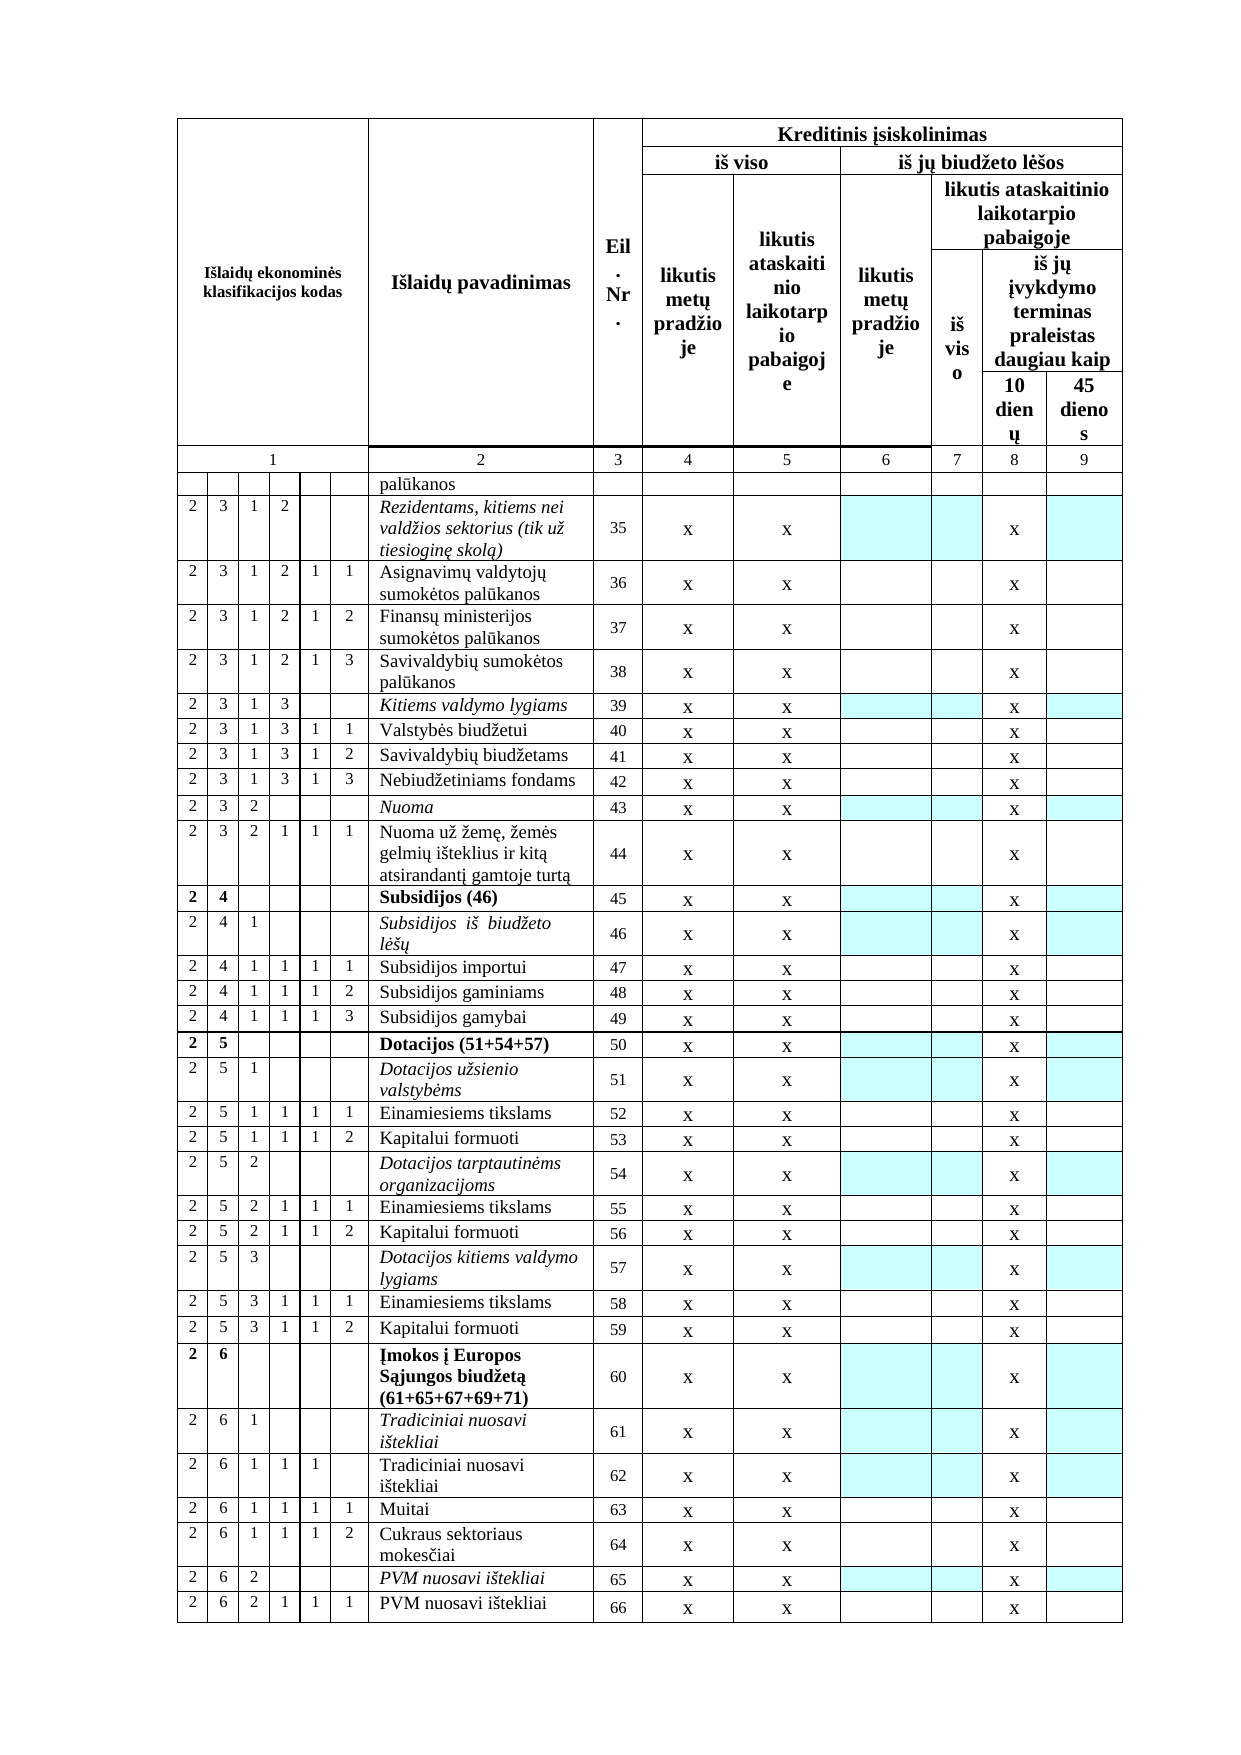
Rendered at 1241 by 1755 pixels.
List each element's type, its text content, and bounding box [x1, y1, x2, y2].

table_cell 60 [594, 1344, 642, 1408]
table_cell [270, 1246, 299, 1289]
table_cell [270, 473, 299, 494]
table_cell 2 [178, 1033, 207, 1057]
table_cell x [983, 1221, 1046, 1245]
table_cell x [983, 744, 1046, 768]
table_cell [331, 1152, 368, 1195]
table_cell [301, 473, 330, 494]
table_cell [841, 1592, 931, 1622]
table_cell PVM nuosavi ištekliai [369, 1567, 593, 1591]
table_cell 1 [270, 1102, 299, 1126]
table_cell [301, 1409, 330, 1452]
table_cell [932, 1592, 982, 1622]
table_cell [932, 1152, 982, 1195]
table_cell 2 [178, 1567, 207, 1591]
table_cell Nuoma [369, 796, 593, 820]
table_cell 1 [301, 561, 330, 604]
table_cell x [734, 1592, 840, 1622]
table_cell 2 [369, 448, 593, 472]
table_cell 2 [178, 1409, 207, 1452]
table_cell [301, 496, 330, 560]
table_cell 2 [178, 1246, 207, 1289]
table_cell 3 [208, 821, 238, 885]
table_cell 1 [301, 1102, 330, 1126]
table_cell [1047, 1592, 1122, 1622]
table_cell 2 [178, 886, 207, 911]
table_cell 55 [594, 1196, 642, 1220]
table_cell 3 [270, 719, 299, 743]
table_cell x [734, 769, 840, 794]
table_cell 45 [594, 886, 642, 911]
table_cell Tradiciniai nuosavi ištekliai [369, 1454, 593, 1497]
table_cell 1 [239, 1102, 269, 1126]
table_cell 66 [594, 1592, 642, 1622]
table_cell x [643, 1498, 733, 1522]
table_cell x [734, 1567, 840, 1591]
table_cell [331, 1058, 368, 1101]
table_cell [301, 1344, 330, 1408]
table_cell [841, 821, 931, 885]
table_cell Kapitalui formuoti [369, 1127, 593, 1151]
table_cell 2 [239, 1152, 269, 1195]
table_cell Rezidentams, kitiems nei valdžios sektorius (tik už tiesioginę skolą) [369, 496, 593, 560]
table_cell [932, 1317, 982, 1343]
table_cell [841, 719, 931, 743]
table_cell 1 [301, 1196, 330, 1220]
table_cell 1 [239, 1006, 269, 1031]
table_cell Cukraus sektoriaus mokesčiai [369, 1523, 593, 1566]
table_cell x [643, 744, 733, 768]
table_cell 3 [594, 448, 642, 472]
table_cell [301, 694, 330, 718]
table_cell 1 [301, 1592, 330, 1622]
table_cell [841, 1567, 931, 1591]
table_cell [1047, 1102, 1122, 1126]
table_cell x [983, 694, 1046, 718]
table_cell x [643, 1127, 733, 1151]
table_cell [932, 1454, 982, 1497]
table_cell x [983, 1409, 1046, 1452]
table_cell likutis metų pradžioje [841, 175, 931, 445]
table_cell Muitai [369, 1498, 593, 1522]
table_cell [1047, 769, 1122, 794]
table_cell Dotacijos tarptautinėms organizacijoms [369, 1152, 593, 1195]
table_cell x [643, 956, 733, 980]
table_header Išlaidų pavadinimas [369, 119, 593, 445]
table_cell [1047, 1127, 1122, 1151]
table_cell [270, 912, 299, 955]
table_cell [932, 796, 982, 820]
table_cell x [643, 1006, 733, 1031]
table_cell [841, 1454, 931, 1497]
table_header Kreditinis įsiskolinimas [643, 119, 1122, 146]
table_cell x [643, 719, 733, 743]
table_cell 1 [270, 1523, 299, 1566]
table_cell 1 [270, 1127, 299, 1151]
table_cell 56 [594, 1221, 642, 1245]
table_cell 6 [208, 1454, 238, 1497]
table_cell x [983, 605, 1046, 648]
table_cell 1 [239, 912, 269, 955]
table_cell [734, 473, 840, 494]
table_cell 35 [594, 496, 642, 560]
table_cell [331, 694, 368, 718]
table_cell x [643, 1409, 733, 1452]
table_cell [301, 1152, 330, 1195]
table_cell 6 [208, 1344, 238, 1408]
table_cell 4 [208, 1006, 238, 1031]
table_cell 9 [1047, 446, 1122, 472]
table_cell [841, 769, 931, 794]
table_cell x [734, 1523, 840, 1566]
table_cell x [643, 650, 733, 693]
table_cell [932, 605, 982, 648]
table_cell 1 [239, 744, 269, 768]
table_cell iš jų įvykdymo terminas praleistas daugiau kaip [983, 250, 1122, 371]
table_header Išlaidų ekonominės klasifikacijos kodas [178, 119, 368, 445]
table_cell 1 [331, 1291, 368, 1316]
table_cell 4 [208, 956, 238, 980]
table_cell [331, 1409, 368, 1452]
table_cell 2 [178, 912, 207, 955]
table_cell x [983, 796, 1046, 820]
table_cell 2 [178, 1592, 207, 1622]
table_cell 10 dienų [983, 372, 1046, 445]
table_cell [841, 744, 931, 768]
table_cell 1 [239, 1498, 269, 1522]
table_cell 1 [331, 719, 368, 743]
table_cell x [643, 796, 733, 820]
table_cell x [734, 1344, 840, 1408]
table_cell PVM nuosavi ištekliai [369, 1592, 593, 1622]
table_cell [841, 1317, 931, 1343]
table_cell 1 [270, 1221, 299, 1245]
table_cell x [734, 886, 840, 911]
table_cell [331, 1454, 368, 1497]
table_cell [270, 886, 299, 911]
table_cell [932, 719, 982, 743]
table_cell Subsidijos importui [369, 956, 593, 980]
table_cell x [734, 1246, 840, 1289]
table_cell 3 [331, 769, 368, 794]
table_cell 2 [178, 1498, 207, 1522]
table_cell [932, 473, 982, 494]
table_cell [932, 694, 982, 718]
table_cell [301, 1246, 330, 1289]
table_cell x [734, 1291, 840, 1316]
table_cell [1047, 821, 1122, 885]
table_cell Asignavimų valdytojų sumokėtos palūkanos [369, 561, 593, 604]
table_cell x [643, 1317, 733, 1343]
table_cell x [643, 605, 733, 648]
table_cell x [643, 981, 733, 1005]
table_cell Savivaldybių biudžetams [369, 744, 593, 768]
table_cell x [983, 1127, 1046, 1151]
table_cell 2 [178, 694, 207, 718]
table_cell x [734, 981, 840, 1005]
table_cell [932, 496, 982, 560]
table_cell [841, 1246, 931, 1289]
table_cell 1 [270, 1317, 299, 1343]
table_cell [1047, 981, 1122, 1005]
table_cell x [734, 650, 840, 693]
table_cell x [983, 1152, 1046, 1195]
table_cell Dotacijos (51+54+57) [369, 1033, 593, 1057]
table_cell 2 [178, 1317, 207, 1343]
table_cell Finansų ministerijos sumokėtos palūkanos [369, 605, 593, 648]
table_cell x [734, 1102, 840, 1126]
table_cell 4 [208, 886, 238, 911]
table_cell [301, 796, 330, 820]
table_cell Subsidijos gaminiams [369, 981, 593, 1005]
table_cell [841, 912, 931, 955]
table_cell 1 [239, 605, 269, 648]
table_cell x [734, 561, 840, 604]
table_cell 2 [178, 744, 207, 768]
table_cell 2 [331, 744, 368, 768]
table_cell [1047, 796, 1122, 820]
table_cell x [734, 1127, 840, 1151]
table_cell 59 [594, 1317, 642, 1343]
table_cell [1047, 1523, 1122, 1566]
table_cell 2 [178, 496, 207, 560]
table_cell Subsidijos (46) [369, 886, 593, 911]
table_cell 4 [208, 912, 238, 955]
table_cell [270, 1409, 299, 1452]
table_cell x [643, 1523, 733, 1566]
table_cell [841, 473, 931, 494]
table_cell 2 [178, 1291, 207, 1316]
table_cell [331, 796, 368, 820]
table_cell [841, 886, 931, 911]
table_cell x [643, 1058, 733, 1101]
table_cell 45 dienos [1047, 372, 1122, 445]
table_cell 5 [208, 1058, 238, 1101]
table_cell 58 [594, 1291, 642, 1316]
table_cell [239, 1344, 269, 1408]
table_cell [841, 605, 931, 648]
table_cell 3 [239, 1291, 269, 1316]
table_cell [932, 912, 982, 955]
table_cell 38 [594, 650, 642, 693]
table_cell x [983, 1317, 1046, 1343]
table_cell 3 [208, 769, 238, 794]
table_cell [1047, 561, 1122, 604]
table_cell x [983, 1454, 1046, 1497]
table_cell [1047, 1246, 1122, 1289]
table_cell x [643, 821, 733, 885]
table_cell [239, 473, 269, 494]
table_cell x [643, 1033, 733, 1057]
table_cell likutis metų pradžioje [643, 175, 733, 445]
table_cell iš jų biudžeto lėšos [841, 147, 1122, 174]
table_cell [301, 912, 330, 955]
table_cell x [983, 1567, 1046, 1591]
table_cell [841, 1498, 931, 1522]
table_cell [1047, 694, 1122, 718]
table_cell 2 [178, 769, 207, 794]
table_cell [841, 1344, 931, 1408]
table_cell 1 [301, 650, 330, 693]
table_cell 1 [270, 1291, 299, 1316]
table_cell 1 [301, 1127, 330, 1151]
table_cell 63 [594, 1498, 642, 1522]
table_cell x [734, 1454, 840, 1497]
table_cell 1 [270, 821, 299, 885]
table_cell [841, 1523, 931, 1566]
table_cell [932, 1221, 982, 1245]
table_cell 53 [594, 1127, 642, 1151]
table_cell 5 [208, 1291, 238, 1316]
table_cell 1 [239, 1058, 269, 1101]
table_cell 1 [331, 956, 368, 980]
table_cell [239, 1033, 269, 1057]
table_cell x [734, 1221, 840, 1245]
table_cell [932, 744, 982, 768]
table_cell x [643, 1152, 733, 1195]
table_cell 1 [270, 956, 299, 980]
table_cell x [983, 496, 1046, 560]
table_cell [1047, 1033, 1122, 1057]
table_cell [841, 1033, 931, 1057]
table_cell x [983, 650, 1046, 693]
table_cell [841, 650, 931, 693]
table_cell 7 [932, 446, 982, 472]
table_cell x [983, 1196, 1046, 1220]
table_cell 49 [594, 1006, 642, 1031]
table_cell 1 [270, 1454, 299, 1497]
table_cell 4 [643, 448, 733, 472]
table_cell [932, 1102, 982, 1126]
table_cell x [643, 1246, 733, 1289]
table_cell [270, 1033, 299, 1057]
table_cell [932, 1033, 982, 1057]
table_cell 51 [594, 1058, 642, 1101]
table_cell 6 [841, 448, 931, 472]
table_cell 2 [331, 1317, 368, 1343]
table_cell Dotacijos kitiems valdymo lygiams [369, 1246, 593, 1289]
table_cell 1 [239, 956, 269, 980]
table_cell [841, 1152, 931, 1195]
table_cell x [734, 744, 840, 768]
table_cell [301, 1058, 330, 1101]
table_cell 2 [239, 1196, 269, 1220]
table_cell 2 [239, 1567, 269, 1591]
table_cell [841, 1102, 931, 1126]
table_cell 2 [178, 1196, 207, 1220]
table_cell x [643, 912, 733, 955]
table_cell 2 [239, 821, 269, 885]
table_cell 1 [270, 1006, 299, 1031]
table_cell 3 [331, 650, 368, 693]
table_cell 2 [178, 561, 207, 604]
table_cell [1047, 1152, 1122, 1195]
table_cell [841, 796, 931, 820]
table_cell [841, 561, 931, 604]
table_cell [270, 1344, 299, 1408]
table_cell x [643, 1592, 733, 1622]
table_cell 64 [594, 1523, 642, 1566]
table_cell x [643, 561, 733, 604]
table_cell [1047, 605, 1122, 648]
table_cell 61 [594, 1409, 642, 1452]
table_cell x [734, 796, 840, 820]
table_cell Nebiudžetiniams fondams [369, 769, 593, 794]
table_cell [270, 1058, 299, 1101]
table_cell x [983, 769, 1046, 794]
table_cell 2 [331, 605, 368, 648]
table_cell x [983, 1592, 1046, 1622]
table_cell Einamiesiems tikslams [369, 1102, 593, 1126]
table_cell 6 [208, 1567, 238, 1591]
table_cell 2 [331, 1127, 368, 1151]
table_cell 5 [208, 1221, 238, 1245]
table_cell 1 [301, 981, 330, 1005]
table_cell 3 [208, 694, 238, 718]
table_cell 3 [208, 561, 238, 604]
table_cell [841, 496, 931, 560]
table_cell x [734, 1498, 840, 1522]
table_cell 2 [331, 1221, 368, 1245]
table_cell [932, 821, 982, 885]
table_cell [932, 981, 982, 1005]
table_cell x [734, 694, 840, 718]
table_cell [932, 1246, 982, 1289]
table_cell x [983, 1344, 1046, 1408]
table_cell [983, 473, 1046, 494]
table_cell [331, 496, 368, 560]
table_cell [932, 1006, 982, 1031]
table_cell [841, 1196, 931, 1220]
table_cell Savivaldybių sumokėtos palūkanos [369, 650, 593, 693]
table_cell 1 [301, 956, 330, 980]
table_cell iš viso [932, 250, 982, 445]
table_cell x [983, 719, 1046, 743]
table_cell 1 [301, 1221, 330, 1245]
table_cell 2 [331, 1523, 368, 1566]
table_cell x [643, 1221, 733, 1245]
table_cell 6 [208, 1523, 238, 1566]
table_cell [331, 473, 368, 494]
table_cell 1 [301, 1454, 330, 1497]
table_cell 2 [178, 1454, 207, 1497]
table_cell [841, 956, 931, 980]
table_cell 65 [594, 1567, 642, 1591]
table_cell 1 [270, 1498, 299, 1522]
table_cell 1 [331, 1196, 368, 1220]
table_cell [932, 769, 982, 794]
table_cell 1 [270, 1196, 299, 1220]
table_cell 1 [178, 446, 368, 472]
table_cell x [734, 605, 840, 648]
table_cell [331, 912, 368, 955]
table_cell 1 [301, 1523, 330, 1566]
table_cell 5 [208, 1102, 238, 1126]
table_cell [932, 1196, 982, 1220]
table_cell 1 [301, 605, 330, 648]
table_cell 3 [208, 605, 238, 648]
table_cell 1 [301, 769, 330, 794]
table_cell 2 [239, 796, 269, 820]
table_cell 52 [594, 1102, 642, 1126]
table_cell [841, 1291, 931, 1316]
table_cell 36 [594, 561, 642, 604]
table_cell 2 [239, 1592, 269, 1622]
table_cell [841, 1058, 931, 1101]
table_cell [932, 956, 982, 980]
table_cell 37 [594, 605, 642, 648]
table_cell Kapitalui formuoti [369, 1221, 593, 1245]
table_cell 5 [208, 1246, 238, 1289]
table_cell 1 [301, 1498, 330, 1522]
table_cell 1 [270, 1592, 299, 1622]
table_cell 42 [594, 769, 642, 794]
table_cell [1047, 886, 1122, 911]
table_cell [1047, 1409, 1122, 1452]
table_cell x [734, 1006, 840, 1031]
table_cell x [983, 981, 1046, 1005]
table_cell Einamiesiems tikslams [369, 1291, 593, 1316]
table_cell 1 [239, 496, 269, 560]
table_cell [1047, 719, 1122, 743]
table_cell 2 [178, 1102, 207, 1126]
table_cell 3 [270, 744, 299, 768]
table_cell [932, 1058, 982, 1101]
table_cell 1 [301, 719, 330, 743]
table_cell x [734, 1196, 840, 1220]
table_cell 3 [270, 694, 299, 718]
table_cell 1 [239, 1409, 269, 1452]
table_cell [1047, 1291, 1122, 1316]
table_cell [301, 1033, 330, 1057]
table_cell 48 [594, 981, 642, 1005]
table_cell x [734, 496, 840, 560]
table_cell 3 [208, 796, 238, 820]
table_cell 1 [239, 1523, 269, 1566]
table_cell 2 [178, 1006, 207, 1031]
table_cell x [983, 821, 1046, 885]
table_cell x [983, 1498, 1046, 1522]
table_cell [1047, 1317, 1122, 1343]
table_cell [643, 473, 733, 494]
table_cell [270, 1152, 299, 1195]
table_cell 5 [208, 1196, 238, 1220]
table_cell x [643, 1102, 733, 1126]
table_cell 1 [239, 719, 269, 743]
table_cell [932, 1567, 982, 1591]
table_cell 1 [239, 1127, 269, 1151]
table_cell [594, 473, 642, 494]
table_cell [932, 886, 982, 911]
table_cell x [734, 1152, 840, 1195]
table_cell x [983, 1291, 1046, 1316]
table_cell [932, 1291, 982, 1316]
table_cell [932, 1523, 982, 1566]
table_cell [208, 473, 238, 494]
table_cell [841, 981, 931, 1005]
table_cell 1 [301, 744, 330, 768]
table_cell 1 [301, 1006, 330, 1031]
table_cell [841, 1006, 931, 1031]
table_cell 1 [331, 1498, 368, 1522]
table_cell 1 [239, 694, 269, 718]
table_cell x [983, 956, 1046, 980]
table_cell x [734, 912, 840, 955]
table_cell [239, 886, 269, 911]
table_cell Dotacijos užsienio valstybėms [369, 1058, 593, 1101]
table_cell 3 [270, 769, 299, 794]
table_cell palūkanos [369, 473, 593, 494]
table_cell 41 [594, 744, 642, 768]
table_cell [331, 1033, 368, 1057]
table_cell [841, 1221, 931, 1245]
table_cell 5 [208, 1152, 238, 1195]
table_cell x [643, 694, 733, 718]
table_cell [301, 886, 330, 911]
table_cell x [983, 561, 1046, 604]
table_cell 2 [270, 561, 299, 604]
table_cell 1 [331, 1592, 368, 1622]
table_cell 5 [208, 1033, 238, 1057]
table_cell 2 [178, 1127, 207, 1151]
table_cell [331, 1567, 368, 1591]
table_cell x [983, 886, 1046, 911]
table_cell x [983, 1523, 1046, 1566]
table_cell Subsidijos gamybai [369, 1006, 593, 1031]
table_cell 43 [594, 796, 642, 820]
table_cell 1 [331, 561, 368, 604]
table_cell 2 [270, 496, 299, 560]
table_cell [841, 694, 931, 718]
table_cell x [734, 956, 840, 980]
table_cell 54 [594, 1152, 642, 1195]
table_cell [1047, 473, 1122, 494]
table_cell [932, 1344, 982, 1408]
table_cell x [983, 1102, 1046, 1126]
table_cell [932, 1498, 982, 1522]
table_cell 1 [239, 1454, 269, 1497]
table_cell [932, 561, 982, 604]
table_cell Įmokos į Europos Sąjungos biudžetą (61+65+67+69+71) [369, 1344, 593, 1408]
table_cell 3 [208, 744, 238, 768]
table_cell x [983, 1246, 1046, 1289]
table_cell 1 [331, 1102, 368, 1126]
table_cell x [734, 719, 840, 743]
table_cell 1 [301, 1317, 330, 1343]
table_cell 2 [178, 605, 207, 648]
table_cell [932, 1409, 982, 1452]
table_cell x [643, 1567, 733, 1591]
table_cell 62 [594, 1454, 642, 1497]
table_cell [932, 650, 982, 693]
table_cell [1047, 1006, 1122, 1031]
table_cell 2 [178, 719, 207, 743]
table_cell 2 [178, 1058, 207, 1101]
table_cell [841, 1409, 931, 1452]
table_cell [1047, 650, 1122, 693]
table_cell [1047, 1058, 1122, 1101]
table_cell 3 [239, 1246, 269, 1289]
table_cell x [643, 769, 733, 794]
table_cell likutis ataskaitinio laikotarpio pabaigoje [734, 175, 840, 445]
table_cell x [734, 1033, 840, 1057]
table_cell 2 [178, 1523, 207, 1566]
table_cell 44 [594, 821, 642, 885]
table_cell 2 [270, 650, 299, 693]
table_cell [1047, 956, 1122, 980]
table_cell 5 [208, 1127, 238, 1151]
table_cell Nuoma už žemę, žemės gelmių išteklius ir kitą atsirandantį gamtoje turtą [369, 821, 593, 885]
table_cell [270, 796, 299, 820]
table_cell 47 [594, 956, 642, 980]
table_cell x [734, 821, 840, 885]
table_cell 57 [594, 1246, 642, 1289]
table_cell [1047, 744, 1122, 768]
table_cell 2 [178, 1221, 207, 1245]
table_cell Subsidijos iš biudžeto lėšų [369, 912, 593, 955]
table_cell Tradiciniai nuosavi ištekliai [369, 1409, 593, 1452]
table_cell x [734, 1409, 840, 1452]
table_cell x [643, 496, 733, 560]
table_cell [1047, 1344, 1122, 1408]
table_cell 6 [208, 1409, 238, 1452]
table_cell 2 [331, 981, 368, 1005]
table_cell Kapitalui formuoti [369, 1317, 593, 1343]
table_cell 6 [208, 1498, 238, 1522]
table_cell [1047, 1567, 1122, 1591]
table_cell 2 [239, 1221, 269, 1245]
table_cell 1 [270, 981, 299, 1005]
table_cell x [643, 1196, 733, 1220]
table_cell x [983, 912, 1046, 955]
table_cell [331, 886, 368, 911]
table_cell 3 [239, 1317, 269, 1343]
table_cell Kitiems valdymo lygiams [369, 694, 593, 718]
table_cell [841, 1127, 931, 1151]
table_cell 1 [239, 769, 269, 794]
table_cell 2 [178, 821, 207, 885]
table_cell 6 [208, 1592, 238, 1622]
table_cell likutis ataskaitinio laikotarpio pabaigoje [932, 175, 1122, 249]
table_cell [1047, 1454, 1122, 1497]
table_cell [1047, 496, 1122, 560]
table_cell 1 [301, 1291, 330, 1316]
table_cell [1047, 1221, 1122, 1245]
table_cell 2 [178, 650, 207, 693]
table_cell x [983, 1006, 1046, 1031]
table_cell 1 [331, 821, 368, 885]
table_cell x [643, 886, 733, 911]
table_cell 1 [301, 821, 330, 885]
table_cell 2 [270, 605, 299, 648]
table_cell 3 [208, 650, 238, 693]
table_cell [270, 1567, 299, 1591]
table_cell x [643, 1291, 733, 1316]
table_cell x [643, 1454, 733, 1497]
table_cell x [983, 1058, 1046, 1101]
table_cell [1047, 1498, 1122, 1522]
table_cell 5 [734, 448, 840, 472]
table_cell Valstybės biudžetui [369, 719, 593, 743]
table_cell [301, 1567, 330, 1591]
table_cell 2 [178, 1344, 207, 1408]
table_cell 46 [594, 912, 642, 955]
table_header Eil. Nr. [594, 119, 642, 445]
table_cell [178, 473, 207, 494]
table_cell 1 [239, 981, 269, 1005]
table_cell [1047, 1196, 1122, 1220]
table_cell 1 [239, 650, 269, 693]
table_cell 5 [208, 1317, 238, 1343]
table_cell 39 [594, 694, 642, 718]
table_cell [331, 1344, 368, 1408]
table_cell 3 [208, 719, 238, 743]
table_cell 2 [178, 796, 207, 820]
table_cell 2 [178, 1152, 207, 1195]
table_cell 8 [983, 446, 1046, 472]
table_cell 2 [178, 956, 207, 980]
table_cell [331, 1246, 368, 1289]
table_cell 3 [208, 496, 238, 560]
table_cell Einamiesiems tikslams [369, 1196, 593, 1220]
table_cell iš viso [643, 147, 840, 174]
table_cell 2 [178, 981, 207, 1005]
table_cell x [734, 1317, 840, 1343]
table_cell 50 [594, 1033, 642, 1057]
table_cell x [734, 1058, 840, 1101]
table_cell [932, 1127, 982, 1151]
table_cell x [643, 1344, 733, 1408]
table_cell 4 [208, 981, 238, 1005]
table_cell x [983, 1033, 1046, 1057]
table_cell [1047, 912, 1122, 955]
table_cell 1 [239, 561, 269, 604]
table_cell 3 [331, 1006, 368, 1031]
table_cell 40 [594, 719, 642, 743]
